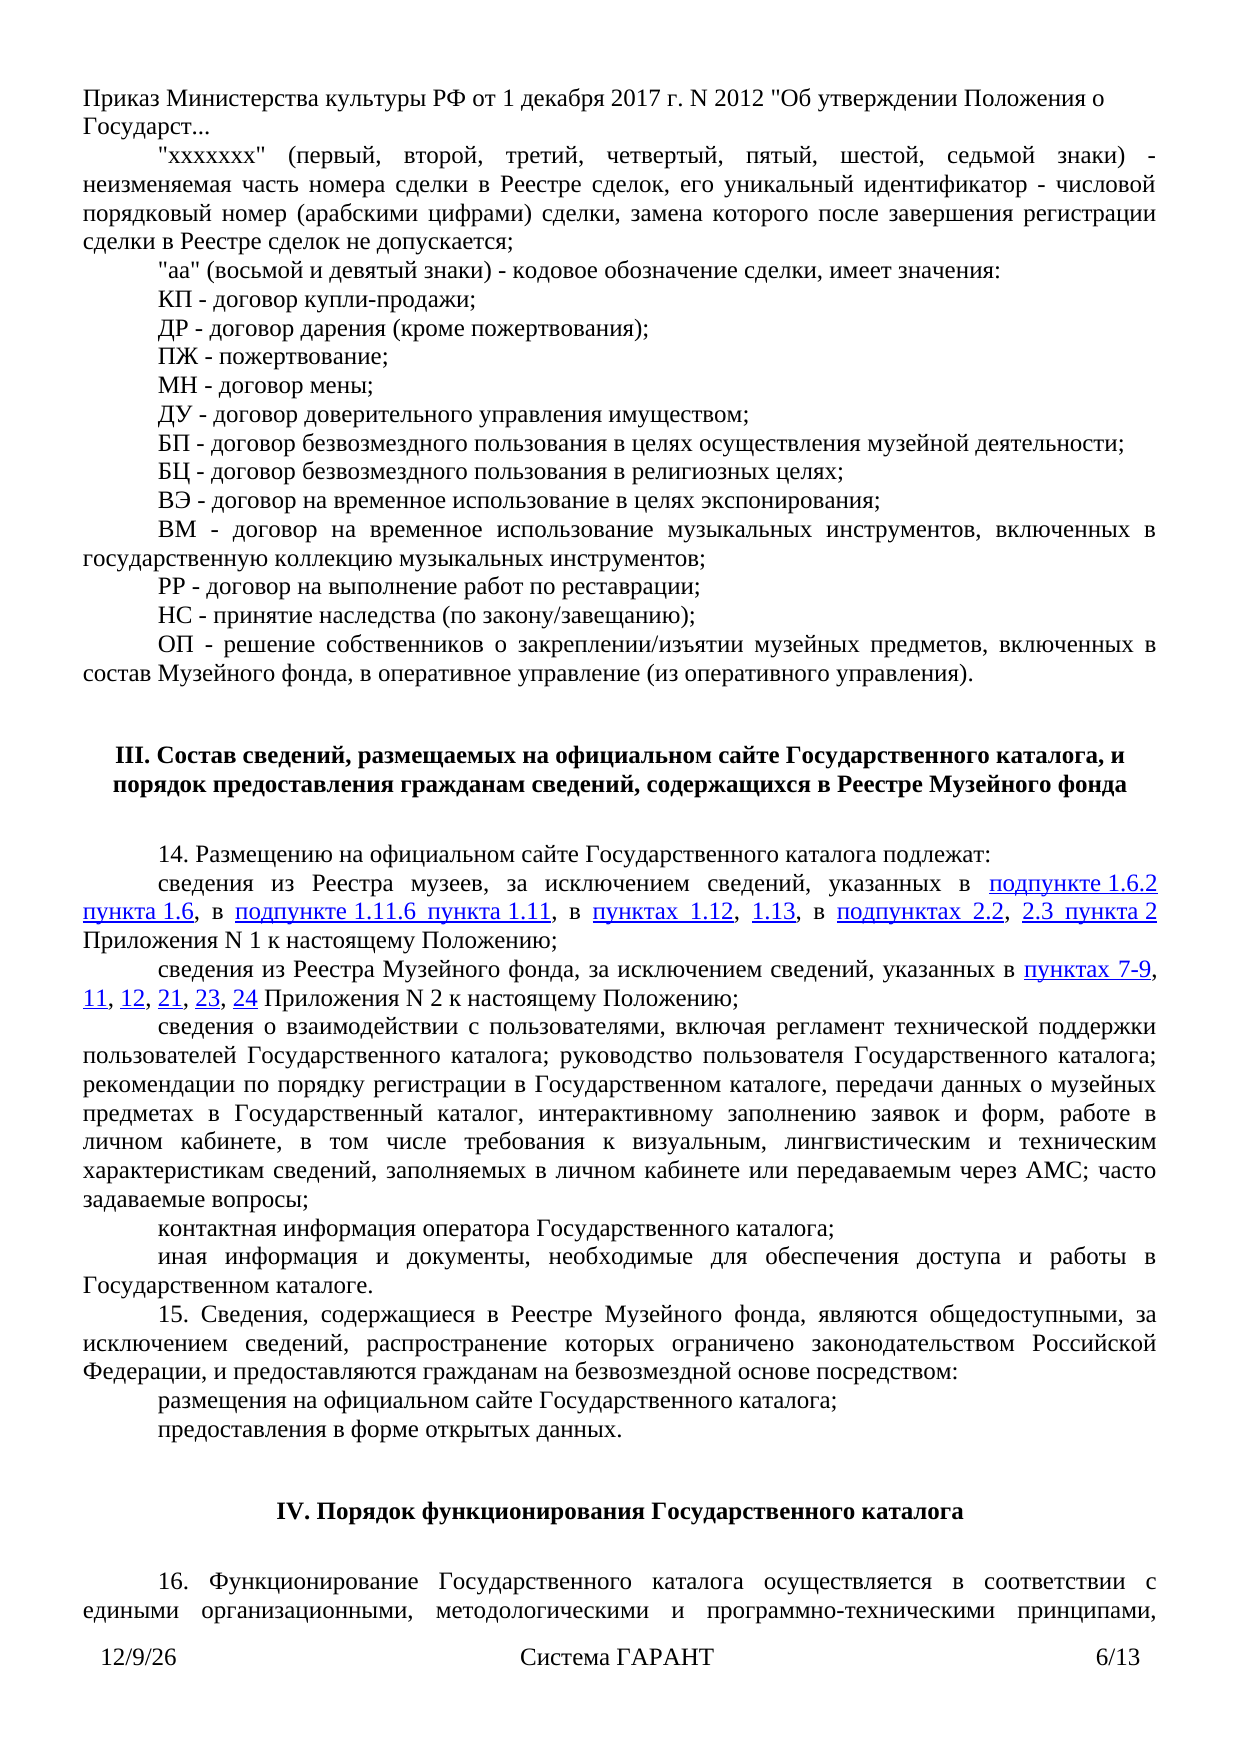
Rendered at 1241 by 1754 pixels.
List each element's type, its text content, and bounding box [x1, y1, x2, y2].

text 14. Размещению на официальном сайте Государственного каталога подлежат: [83, 839, 1157, 868]
text сведения из Реестра Музейного фонда, за исключением сведений, указанных в пунктах 7-9, 11, 12, 21, 23, 24 Приложения N 2 к настоящему Положению; [83, 954, 1157, 1011]
text БП - договор безвозмездного пользования в целях осуществления музейной деятельности; [83, 428, 1157, 456]
text 15. Сведения, содержащиеся в Реестре Музейного фонда, являются общедоступными, за исключением сведений, распространение которых ограничено законодательством Российской Федерации, и предоставляются гражданам на безвозмездной основе посредством: [83, 1299, 1157, 1385]
subtitle III. Состав сведений, размещаемых на официальном сайте Государственного каталога, и порядок предоставления гражданам сведений, содержащихся в Реестре Музейного фонда [83, 740, 1157, 798]
text сведения о взаимодействии с пользователями, включая регламент технической поддержки пользователей Государственного каталога; руководство пользователя Государственного каталога; рекомендации по порядку регистрации в Государственном каталоге, передачи данных о музейных предметах в Государственный каталог, интерактивному заполнению заявок и форм, работе в личном кабинете, в том числе требования к визуальным, лингвистическим и техническим характеристикам сведений, заполняемых в личном кабинете или передаваемым через АМС; часто задаваемые вопросы; [83, 1011, 1157, 1213]
subtitle IV. Порядок функционирования Государственного каталога [83, 1496, 1157, 1525]
text "аа" (восьмой и девятый знаки) - кодовое обозначение сделки, имеет значения: [83, 255, 1157, 284]
text МН - договор мены; [83, 370, 1157, 399]
text ПЖ - пожертвование; [83, 341, 1157, 370]
text НС - принятие наследства (по закону/завещанию); [83, 600, 1157, 629]
text РР - договор на выполнение работ по реставрации; [83, 571, 1157, 600]
text ДУ - договор доверительного управления имуществом; [83, 399, 1157, 428]
text контактная информация оператора Государственного каталога; [83, 1213, 1157, 1241]
text ВЭ - договор на временное использование в целях экспонирования; [83, 485, 1157, 514]
text КП - договор купли-продажи; [83, 284, 1157, 313]
text ВМ - договор на временное использование музыкальных инструментов, включенных в государственную коллекцию музыкальных инструментов; [83, 514, 1157, 571]
text ДР - договор дарения (кроме пожертвования); [83, 313, 1157, 341]
text 16. Функционирование Государственного каталога осуществляется в соответствии с едиными организационными, методологическими и программно-техническими принципами, [83, 1566, 1157, 1624]
text сведения из Реестра музеев, за исключением сведений, указанных в подпункте 1.6.2 пункта 1.6, в подпункте 1.11.6 пункта 1.11, в пунктах 1.12, 1.13, в подпунктах 2.2, 2.3 пункта 2 Приложения N 1 к настоящему Положению; [83, 868, 1157, 954]
text предоставления в форме открытых данных. [83, 1414, 1157, 1443]
text "ххххххх" (первый, второй, третий, четвертый, пятый, шестой, седьмой знаки) - неизменяемая часть номера сделки в Реестре сделок, его уникальный идентификатор - числовой порядковый номер (арабскими цифрами) сделки, замена которого после завершения регистрации сделки в Реестре сделок не допускается; [83, 140, 1157, 255]
text ОП - решение собственников о закреплении/изъятии музейных предметов, включенных в состав Музейного фонда, в оперативное управление (из оперативного управления). [83, 629, 1157, 686]
text иная информация и документы, необходимые для обеспечения доступа и работы в Государственном каталоге. [83, 1241, 1157, 1299]
text БЦ - договор безвозмездного пользования в религиозных целях; [83, 456, 1157, 485]
text размещения на официальном сайте Государственного каталога; [83, 1385, 1157, 1414]
